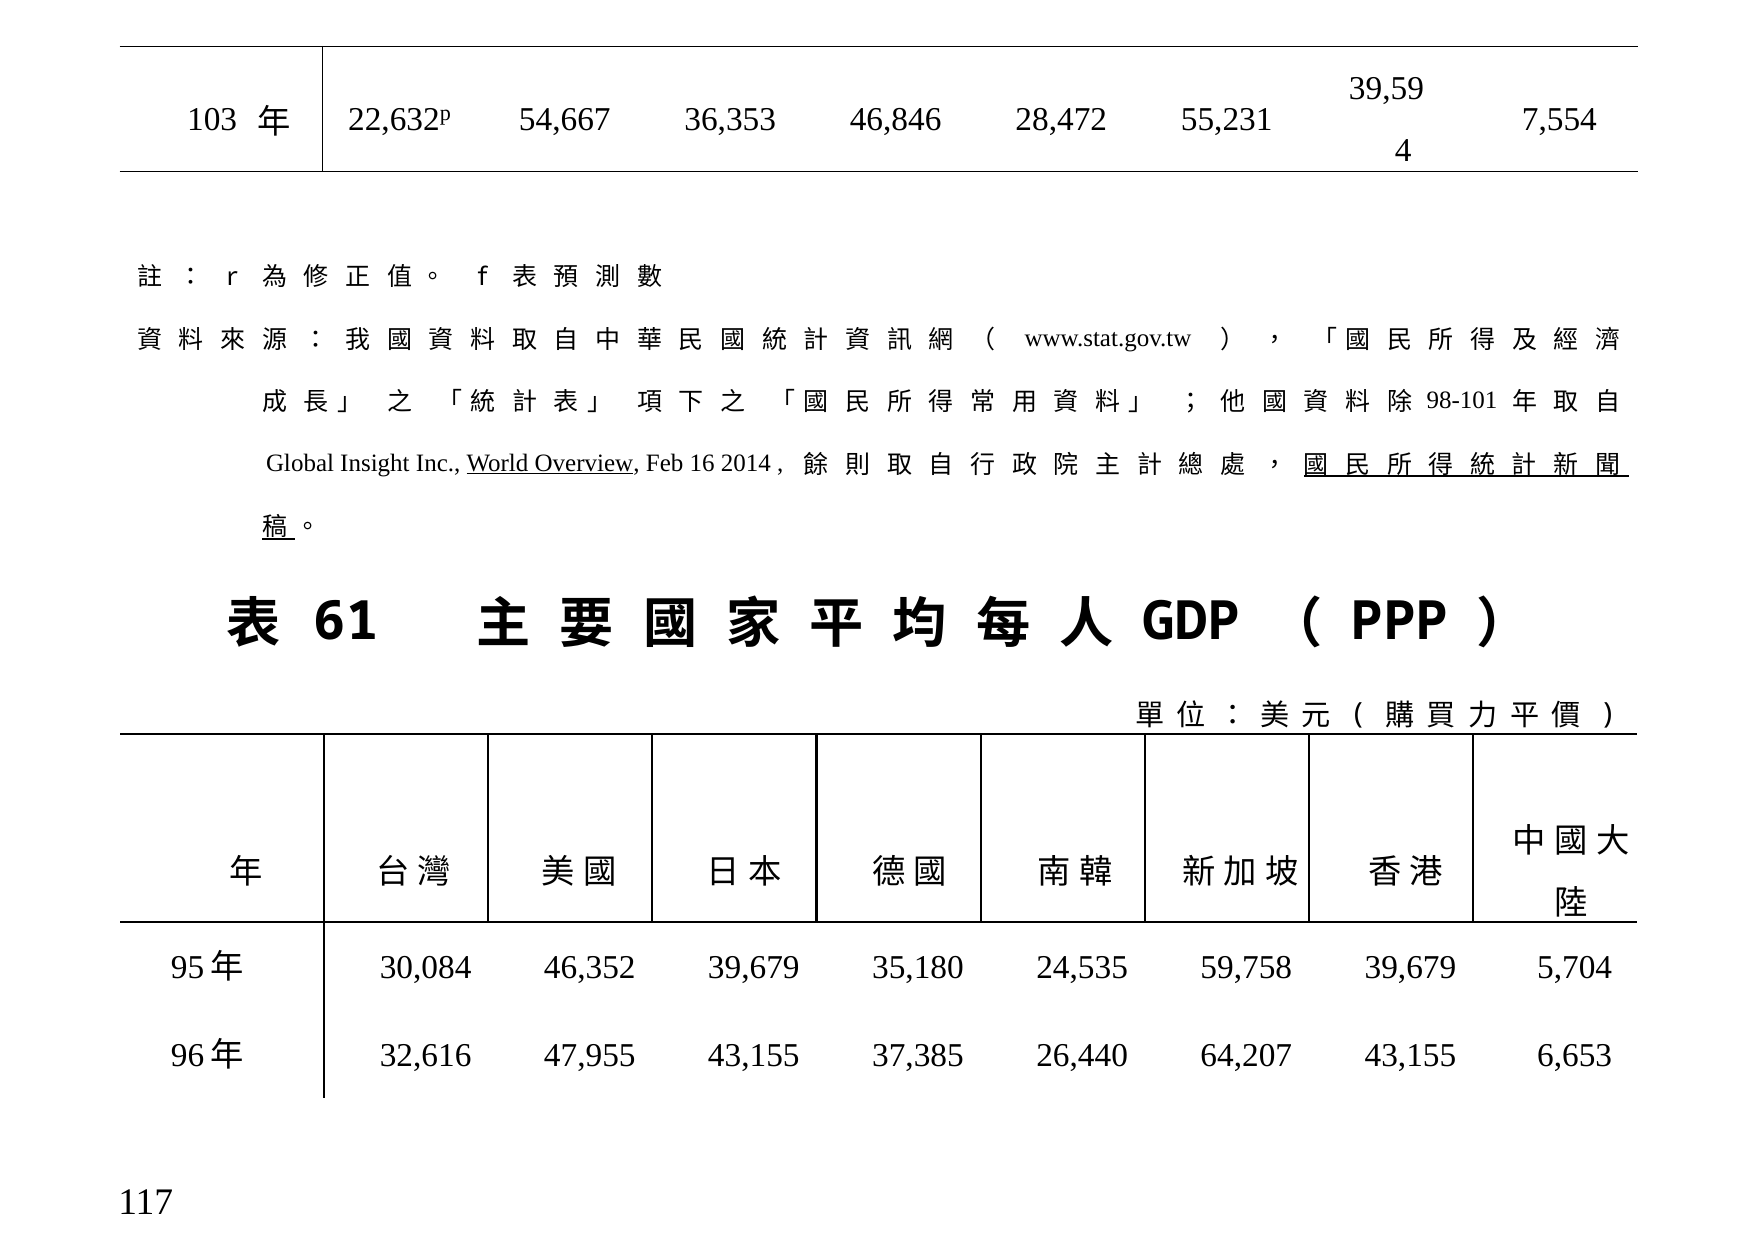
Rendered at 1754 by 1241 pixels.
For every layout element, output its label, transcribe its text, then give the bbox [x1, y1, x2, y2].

table_cell 22,632p [323, 47, 487, 171]
table_cell 7,554 [1472, 47, 1637, 171]
text 單位：美元(購買力平價) [128, 671, 1628, 733]
table_header 南韓 [982, 735, 1144, 921]
table_cell 43,155 [652, 1009, 816, 1098]
table_header 日本 [653, 735, 815, 921]
table_header 年 [120, 735, 323, 921]
table_header 台灣 [325, 735, 487, 921]
table_cell 96年 [120, 1009, 323, 1098]
text 資料來源：我國資料取自中華民國統計資訊網（www.stat.gov.tw），「國民所得及經濟成長」之「統計表」項下之「國民所得常用資料」；他國資料除98-101年取自Global Insight Inc., World Overview, Feb 16 2014 ,餘則取自行政院主計總處，國民所得統計新聞稿。 [128, 296, 1628, 546]
table_cell 54,667 [487, 47, 651, 171]
table_cell 46,846 [815, 47, 979, 171]
table_cell 24,535 [981, 923, 1145, 1009]
table_header 新加坡 [1146, 735, 1308, 921]
table_header 美國 [489, 735, 651, 921]
table_cell 6,653 [1473, 1009, 1637, 1098]
table_cell 39,594 [1308, 47, 1472, 171]
table_cell 55,231 [1144, 47, 1308, 171]
table_header 中國大陸 [1474, 735, 1637, 921]
table_cell 5,704 [1473, 923, 1637, 1009]
table_cell 36,353 [651, 47, 815, 171]
table_cell 39,679 [1309, 923, 1473, 1009]
table_cell 103年 [120, 47, 322, 171]
table_cell 59,758 [1145, 923, 1309, 1009]
table_cell 95年 [120, 923, 323, 1009]
table_cell 43,155 [1309, 1009, 1473, 1098]
table_cell 47,955 [488, 1009, 652, 1098]
table_header 德國 [818, 735, 980, 921]
table_cell 64,207 [1145, 1009, 1309, 1098]
table_cell 28,472 [980, 47, 1144, 171]
text 註：r為修正值。f表預測數 [128, 233, 1628, 296]
table_cell 32,616 [325, 1009, 488, 1098]
table_cell 39,679 [652, 923, 816, 1009]
table_cell 26,440 [981, 1009, 1145, 1098]
table_cell 35,180 [816, 923, 981, 1009]
subtitle 表61 主要國家平均每人GDP（PPP） [128, 546, 1628, 671]
table_cell 46,352 [488, 923, 652, 1009]
table_header 香港 [1310, 735, 1472, 921]
table_cell 30,084 [325, 923, 488, 1009]
table_cell 37,385 [816, 1009, 981, 1098]
